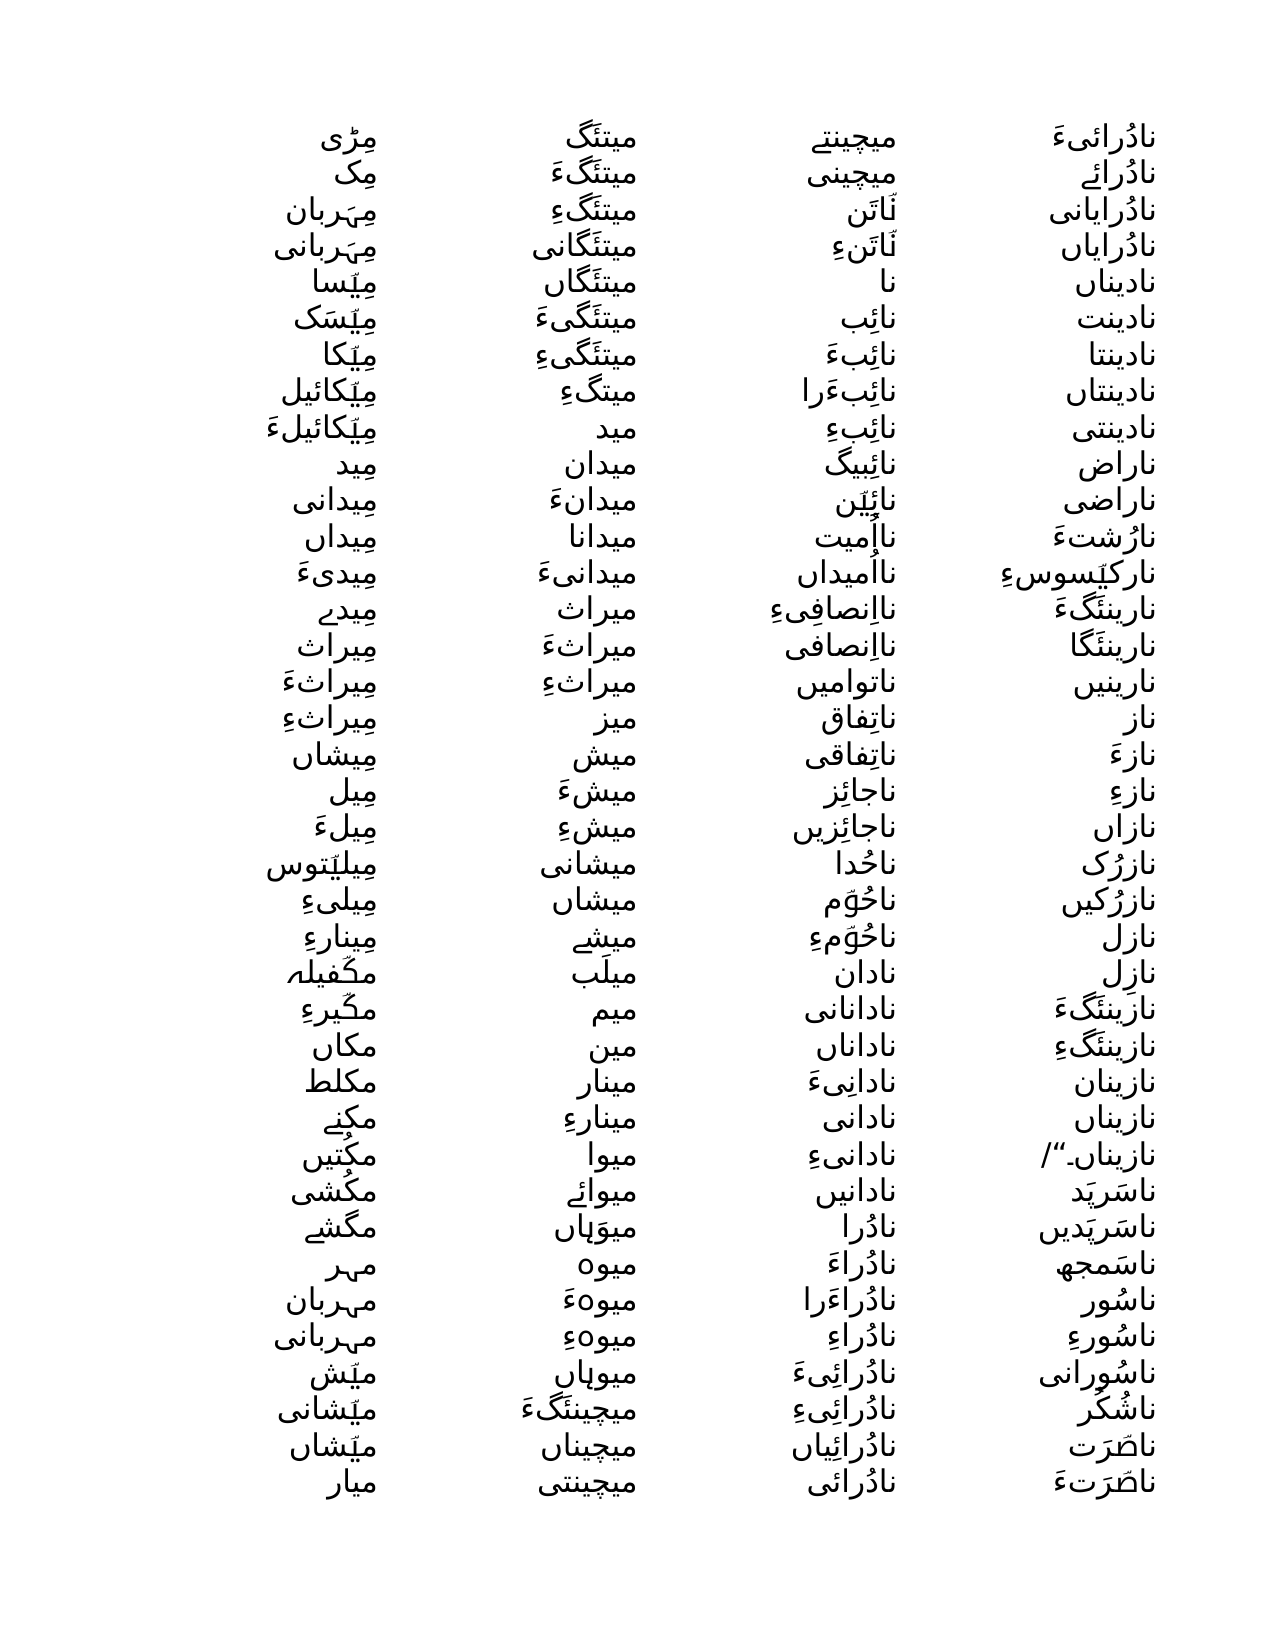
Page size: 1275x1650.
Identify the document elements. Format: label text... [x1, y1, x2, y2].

text ناسَرپَدیں [897, 1209, 1157, 1245]
text نارُشتءَ [897, 518, 1157, 554]
text مین [378, 1027, 637, 1063]
text ناراض [897, 445, 1157, 482]
text نائِبیگ [637, 445, 897, 482]
text نازرُکیں [897, 882, 1157, 918]
text میوائے [378, 1172, 637, 1209]
text نادان [637, 954, 897, 991]
text ناحُوؔمءِ [637, 918, 897, 954]
text مکاں [118, 1027, 378, 1063]
text میشانی [378, 845, 637, 882]
text نازاں [897, 809, 1157, 845]
text نادانیءِ [637, 1136, 897, 1172]
text میتئَگیءَ [378, 300, 637, 336]
text مِیدیءَ [118, 554, 378, 591]
text مہربانی [118, 1318, 378, 1354]
text میش [378, 736, 637, 772]
text میتئَگءَ [378, 154, 637, 191]
text مِڑی [118, 118, 378, 154]
text مِیشاں [118, 736, 378, 772]
text مِیل [118, 772, 378, 809]
text نازیناں [897, 1100, 1157, 1136]
text نادانِیءَ [637, 1063, 897, 1100]
text مِیؔکائیلءَ [118, 409, 378, 445]
text میار [118, 1463, 378, 1499]
text مِیلیؔتوس [118, 845, 378, 882]
text میتئَگاں [378, 263, 637, 300]
text مگشے [118, 1209, 378, 1245]
text میؔش [118, 1354, 378, 1391]
text نادُرا [637, 1209, 897, 1245]
text میوہءَ [378, 1281, 637, 1318]
text میوَہاں [378, 1209, 637, 1245]
text نازینئَگءِ [897, 1027, 1157, 1063]
text مِیراثءِ [118, 700, 378, 736]
text ناتِفاق [637, 700, 897, 736]
text نادُرائیءَ [897, 118, 1157, 154]
text میدانیءَ [378, 554, 637, 591]
text نازءَ [897, 736, 1157, 772]
text نااُمیداں [637, 554, 897, 591]
text نازینئَگءَ [897, 991, 1157, 1027]
text مکُتیں [118, 1136, 378, 1172]
text نادُرائِیءَ [637, 1354, 897, 1391]
text میم [378, 991, 637, 1027]
text مِیلیءِ [118, 882, 378, 918]
text نادُرائی [637, 1463, 897, 1499]
text نازِل [897, 954, 1157, 991]
text نادینتاں [897, 373, 1157, 409]
text نارینئَگا [897, 627, 1157, 663]
text مِہَربان [118, 191, 378, 227]
text ناحُوؔم [637, 882, 897, 918]
text نارینیں [897, 663, 1157, 700]
text مہربان [118, 1281, 378, 1318]
text میوہءِ [378, 1318, 637, 1354]
text ناسَرپَد [897, 1172, 1157, 1209]
text ناحُدا [637, 845, 897, 882]
text نادُرائے [897, 154, 1157, 191]
text نادُراءَ​را [637, 1281, 897, 1318]
text میراثءَ [378, 627, 637, 663]
text میچیناں [378, 1427, 637, 1463]
text نادُرایانی [897, 191, 1157, 227]
text ناداناں [637, 1027, 897, 1063]
text میچینی [637, 154, 897, 191]
text ناسُور [897, 1281, 1157, 1318]
text میز [378, 700, 637, 736]
text ناسَمجھ [897, 1245, 1157, 1281]
text نارکیؔسوسءِ [897, 554, 1157, 591]
text مِید [118, 445, 378, 482]
text نؔاتَن [637, 191, 897, 227]
text میشءِ [378, 809, 637, 845]
text میوہ [378, 1245, 637, 1281]
text مینار [378, 1063, 637, 1100]
text مِیؔسَک [118, 300, 378, 336]
text مکلط [118, 1063, 378, 1100]
text میؔشانی [118, 1391, 378, 1427]
text مکُشی [118, 1172, 378, 1209]
text نائِیؔن [637, 482, 897, 518]
text نادُراءَ [637, 1245, 897, 1281]
text مِک [118, 154, 378, 191]
text ناسُورءِ [897, 1318, 1157, 1354]
text مینارءِ [378, 1100, 637, 1136]
text ناصؔرَتءَ [897, 1463, 1157, 1499]
text میدان [378, 445, 637, 482]
text نارینئَگءَ [897, 591, 1157, 627]
text مِیداں [118, 518, 378, 554]
text ناجائِز [637, 772, 897, 809]
text ناراضی [897, 482, 1157, 518]
text میچینئَگءَ [378, 1391, 637, 1427]
text میوہاں [378, 1354, 637, 1391]
text میشے [378, 918, 637, 954]
text ناتِفاقی [637, 736, 897, 772]
text میدانا [378, 518, 637, 554]
text مِیدانی [118, 482, 378, 518]
text نادُرائِیاں [637, 1427, 897, 1463]
text میتئَگ [378, 118, 637, 154]
text میوا [378, 1136, 637, 1172]
text نادُرائِیءِ [637, 1391, 897, 1427]
text نؔاتَنءِ [637, 227, 897, 263]
text نادینتی [897, 409, 1157, 445]
text نازیناں۔“/ [897, 1136, 1157, 1172]
text ناشُکُر [897, 1391, 1157, 1427]
text نااِنصافی [637, 627, 897, 663]
text مکنے [118, 1100, 378, 1136]
text نااِنصافِیءِ [637, 591, 897, 627]
text مِیدے [118, 591, 378, 627]
text میتگءِ [378, 373, 637, 409]
text مکؔیرءِ [118, 991, 378, 1027]
text میدانءَ [378, 482, 637, 518]
text میتئَگانی [378, 227, 637, 263]
text میچینتے [637, 118, 897, 154]
text ناجائِزیں [637, 809, 897, 845]
text میتئَگءِ [378, 191, 637, 227]
text مید [378, 409, 637, 445]
text میراث [378, 591, 637, 627]
text مکؔفیلہ [118, 954, 378, 991]
text مِیلءَ [118, 809, 378, 845]
text میشءَ [378, 772, 637, 809]
text مِیؔکا [118, 336, 378, 373]
text ناسُورانی [897, 1354, 1157, 1391]
text نادینت [897, 300, 1157, 336]
text مِیراثءَ [118, 663, 378, 700]
text میچینتی [378, 1463, 637, 1499]
text نادیناں [897, 263, 1157, 300]
text نائِبءِ [637, 409, 897, 445]
text مِیراث [118, 627, 378, 663]
text مِیؔکائیل [118, 373, 378, 409]
text نادانانی [637, 991, 897, 1027]
text میتئَگیءِ [378, 336, 637, 373]
text مِینارءِ [118, 918, 378, 954]
text نادینتا [897, 336, 1157, 373]
text ناتوامیں [637, 663, 897, 700]
text نازءِ [897, 772, 1157, 809]
text ناز [897, 700, 1157, 736]
text نازینان [897, 1063, 1157, 1100]
text نازل [897, 918, 1157, 954]
text مِیؔسا [118, 263, 378, 300]
text نادانی [637, 1100, 897, 1136]
text میراثءِ [378, 663, 637, 700]
text نادُراءِ [637, 1318, 897, 1354]
text نادُرایاں [897, 227, 1157, 263]
text میشاں [378, 882, 637, 918]
text نائِبءَ​را [637, 373, 897, 409]
text ناصؔرَت [897, 1427, 1157, 1463]
text نادانیں [637, 1172, 897, 1209]
text نائِب [637, 300, 897, 336]
text نائِبءَ [637, 336, 897, 373]
text نا [637, 263, 897, 300]
text میؔشاں [118, 1427, 378, 1463]
text میلَب [378, 954, 637, 991]
text نازرُک [897, 845, 1157, 882]
text نااُمیت [637, 518, 897, 554]
text مہر [118, 1245, 378, 1281]
text مِہَربانی [118, 227, 378, 263]
